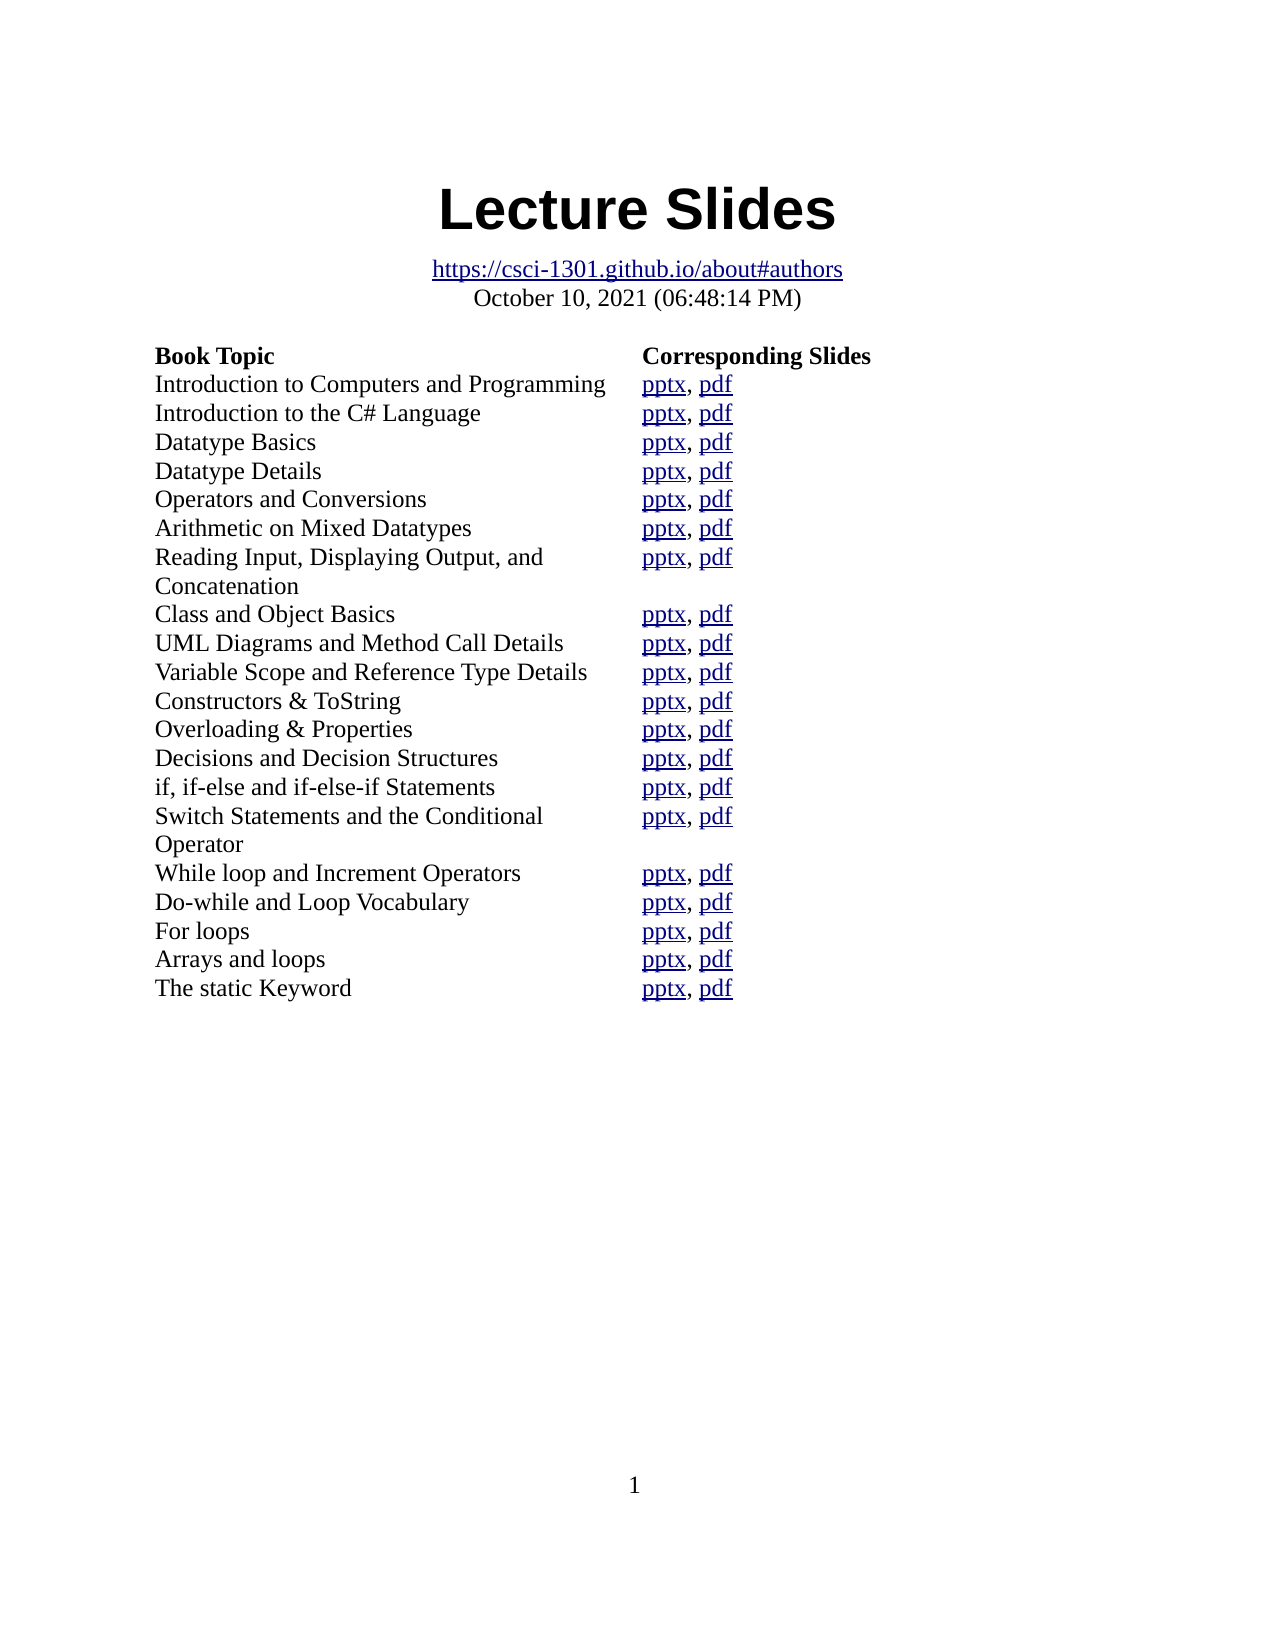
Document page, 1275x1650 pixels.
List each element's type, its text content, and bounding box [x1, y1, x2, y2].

table_cell While loop and Increment Operators [150, 858, 637, 887]
table_cell pptx, pdf [638, 858, 1125, 887]
table_cell pptx, pdf [638, 743, 1125, 772]
text October 10, 2021 (06:48:14 PM) [150, 283, 1125, 312]
table_cell pptx, pdf [638, 973, 1125, 1002]
table_cell Arithmetic on Mixed Datatypes [150, 513, 637, 542]
table_cell pptx, pdf [638, 456, 1125, 484]
table_cell pptx, pdf [638, 513, 1125, 542]
table_cell Do-while and Loop Vocabulary [150, 887, 637, 916]
table_cell pptx, pdf [638, 542, 1125, 599]
table_cell Operators and Conversions [150, 485, 637, 513]
table_cell pptx, pdf [638, 916, 1125, 944]
table_cell pptx, pdf [638, 945, 1125, 973]
table_header Corresponding Slides [638, 341, 1125, 369]
table_cell pptx, pdf [638, 485, 1125, 513]
table_cell Overloading & Properties [150, 715, 637, 743]
table_cell The static Keyword [150, 973, 637, 1002]
table_cell pptx, pdf [638, 657, 1125, 686]
table_cell Constructors & ToString [150, 686, 637, 714]
table_cell Reading Input, Displaying Output, and Concatenation [150, 542, 637, 599]
table_cell Introduction to the C# Language [150, 398, 637, 427]
table_cell pptx, pdf [638, 427, 1125, 456]
table_cell pptx, pdf [638, 772, 1125, 801]
table_cell Datatype Details [150, 456, 637, 484]
table_cell Datatype Basics [150, 427, 637, 456]
table_cell if, if-else and if-else-if Statements [150, 772, 637, 801]
table_cell pptx, pdf [638, 600, 1125, 628]
title Lecture Slides [150, 175, 1125, 242]
table_cell pptx, pdf [638, 628, 1125, 657]
table_cell pptx, pdf [638, 715, 1125, 743]
table_cell Introduction to Computers and Programming [150, 370, 637, 398]
table_cell Variable Scope and Reference Type Details [150, 657, 637, 686]
table_cell pptx, pdf [638, 887, 1125, 916]
table_cell pptx, pdf [638, 398, 1125, 427]
table_cell For loops [150, 916, 637, 944]
table_cell pptx, pdf [638, 370, 1125, 398]
table_cell Switch Statements and the Conditional Operator [150, 801, 637, 858]
table_cell Decisions and Decision Structures [150, 743, 637, 772]
text https://csci-1301.github.io/about#authors [150, 254, 1125, 283]
table_cell pptx, pdf [638, 686, 1125, 714]
table_cell Arrays and loops [150, 945, 637, 973]
table_cell Class and Object Basics [150, 600, 637, 628]
table_cell pptx, pdf [638, 801, 1125, 858]
table_cell UML Diagrams and Method Call Details [150, 628, 637, 657]
table_header Book Topic [150, 341, 637, 369]
